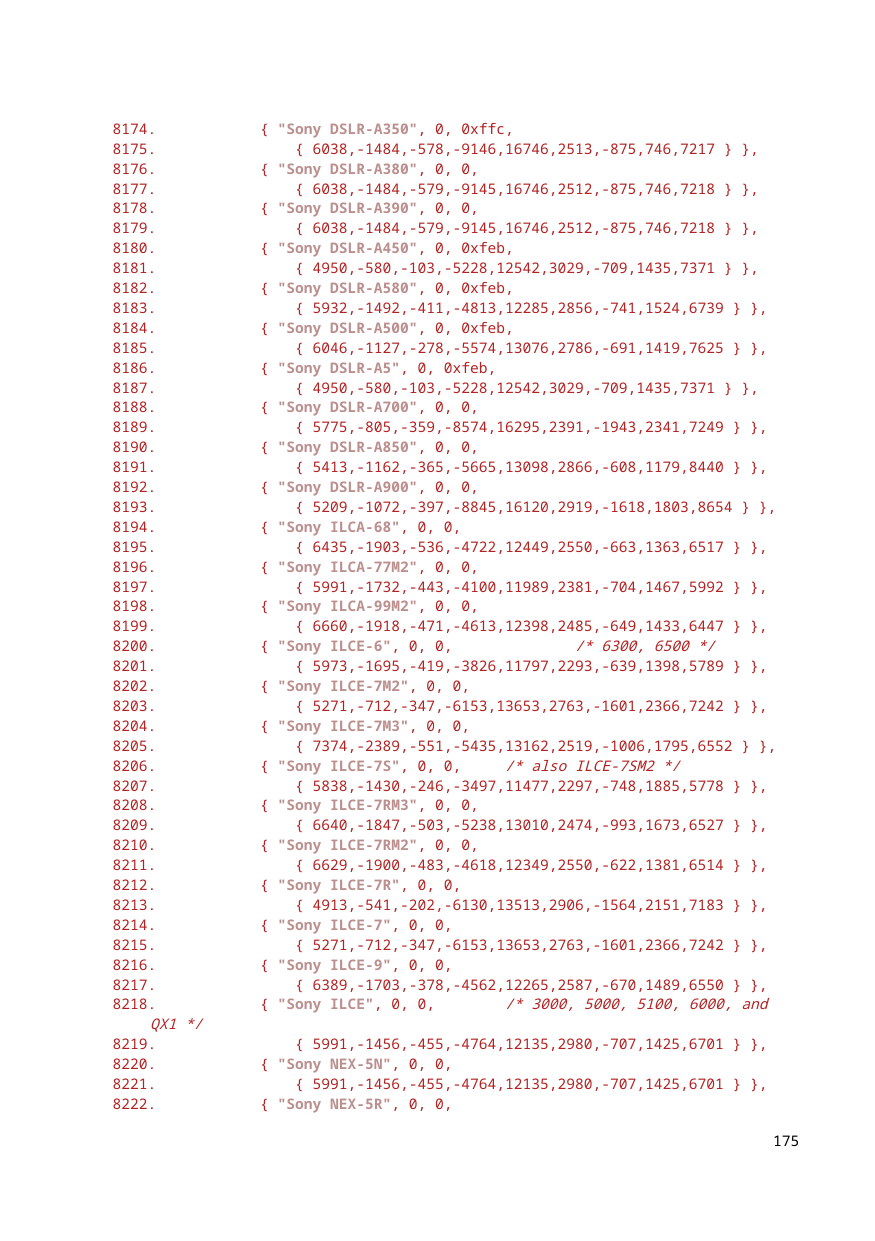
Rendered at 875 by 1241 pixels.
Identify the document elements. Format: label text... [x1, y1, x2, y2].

list { "Sony ILCE-7RM3", 0, 0, [112, 795, 799, 815]
list { "Sony ILCE-6", 0, 0, /* 6300, 6500 */ [112, 636, 799, 656]
list { 6435,-1903,-536,-4722,12449,2550,-663,1363,6517 } }, [112, 537, 799, 556]
list { 5209,-1072,-397,-8845,16120,2919,-1618,1803,8654 } }, [112, 497, 799, 517]
list { "Sony ILCA-99M2", 0, 0, [112, 596, 799, 616]
list { 4913,-541,-202,-6130,13513,2906,-1564,2151,7183 } }, [112, 895, 799, 914]
list { 5932,-1492,-411,-4813,12285,2856,-741,1524,6739 } }, [112, 298, 799, 318]
list { "Sony DSLR-A500", 0, 0xfeb, [112, 318, 799, 338]
list { 5413,-1162,-365,-5665,13098,2866,-608,1179,8440 } }, [112, 457, 799, 477]
list { 5271,-712,-347,-6153,13653,2763,-1601,2366,7242 } }, [112, 934, 799, 954]
list { "Sony DSLR-A350", 0, 0xffc, [112, 119, 799, 139]
list { "Sony ILCE-7M2", 0, 0, [112, 676, 799, 696]
list { "Sony NEX-5R", 0, 0, [112, 1094, 799, 1113]
list { 4950,-580,-103,-5228,12542,3029,-709,1435,7371 } }, [112, 377, 799, 397]
list { 5973,-1695,-419,-3826,11797,2293,-639,1398,5789 } }, [112, 656, 799, 676]
list { "Sony DSLR-A450", 0, 0xfeb, [112, 238, 799, 258]
list { "Sony ILCE-7R", 0, 0, [112, 875, 799, 895]
list { 6038,-1484,-579,-9145,16746,2512,-875,746,7218 } }, [112, 218, 799, 238]
list { 6038,-1484,-578,-9146,16746,2513,-875,746,7217 } }, [112, 139, 799, 158]
list { "Sony ILCA-68", 0, 0, [112, 517, 799, 537]
list { 6038,-1484,-579,-9145,16746,2512,-875,746,7218 } }, [112, 178, 799, 198]
list { "Sony DSLR-A700", 0, 0, [112, 397, 799, 417]
list { 5838,-1430,-246,-3497,11477,2297,-748,1885,5778 } }, [112, 775, 799, 795]
list { "Sony ILCE-7", 0, 0, [112, 914, 799, 934]
list { "Sony ILCE-9", 0, 0, [112, 954, 799, 974]
list { 5991,-1456,-455,-4764,12135,2980,-707,1425,6701 } }, [112, 1034, 799, 1054]
list { "Sony DSLR-A850", 0, 0, [112, 437, 799, 457]
list { "Sony DSLR-A5", 0, 0xfeb, [112, 357, 799, 377]
list { 6640,-1847,-503,-5238,13010,2474,-993,1673,6527 } }, [112, 815, 799, 835]
list { "Sony DSLR-A900", 0, 0, [112, 477, 799, 497]
list { 5775,-805,-359,-8574,16295,2391,-1943,2341,7249 } }, [112, 417, 799, 437]
list { "Sony ILCE-7RM2", 0, 0, [112, 835, 799, 855]
list { 5991,-1732,-443,-4100,11989,2381,-704,1467,5992 } }, [112, 576, 799, 596]
list { "Sony ILCA-77M2", 0, 0, [112, 556, 799, 576]
list { 5271,-712,-347,-6153,13653,2763,-1601,2366,7242 } }, [112, 696, 799, 716]
list { "Sony DSLR-A580", 0, 0xfeb, [112, 278, 799, 298]
list { 6046,-1127,-278,-5574,13076,2786,-691,1419,7625 } }, [112, 338, 799, 357]
list { "Sony DSLR-A380", 0, 0, [112, 158, 799, 178]
list { "Sony DSLR-A390", 0, 0, [112, 198, 799, 218]
list { 6629,-1900,-483,-4618,12349,2550,-622,1381,6514 } }, [112, 855, 799, 875]
list { "Sony NEX-5N", 0, 0, [112, 1054, 799, 1074]
list { "Sony ILCE-7M3", 0, 0, [112, 716, 799, 736]
list { 7374,-2389,-551,-5435,13162,2519,-1006,1795,6552 } }, [112, 736, 799, 755]
list { 6660,-1918,-471,-4613,12398,2485,-649,1433,6447 } }, [112, 616, 799, 636]
list { 4950,-580,-103,-5228,12542,3029,-709,1435,7371 } }, [112, 258, 799, 278]
list { "Sony ILCE", 0, 0, /* 3000, 5000, 5100, 6000, and QX1 */ [112, 994, 799, 1034]
list { 5991,-1456,-455,-4764,12135,2980,-707,1425,6701 } }, [112, 1074, 799, 1094]
list { "Sony ILCE-7S", 0, 0, /* also ILCE-7SM2 */ [112, 755, 799, 775]
list { 6389,-1703,-378,-4562,12265,2587,-670,1489,6550 } }, [112, 974, 799, 994]
